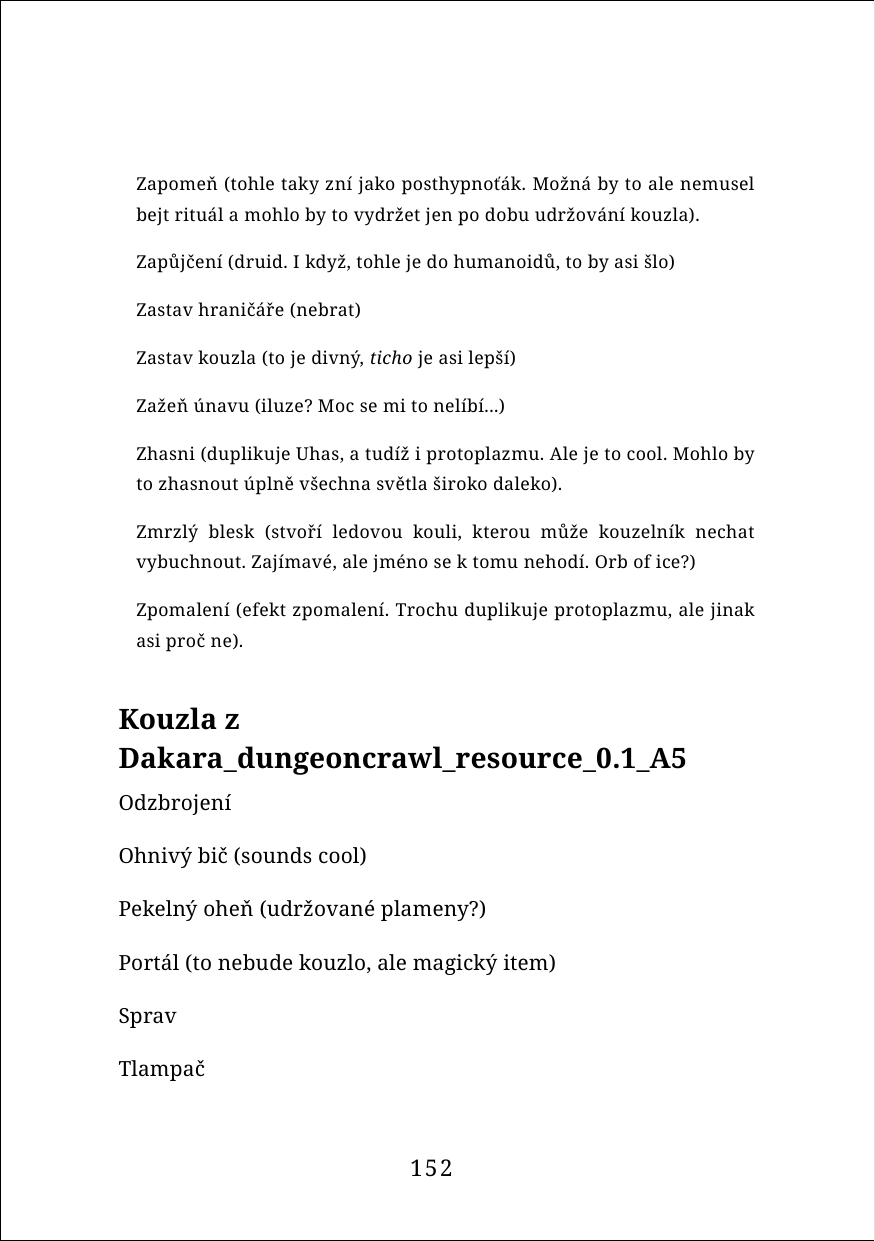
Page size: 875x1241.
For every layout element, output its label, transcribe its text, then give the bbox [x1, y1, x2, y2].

text Ohnivý bič (sounds cool) [118, 841, 756, 870]
text Zastav kouzla (to je divný, ticho je asi lepší) [136, 346, 756, 370]
text Zapůjčení (druid. I když, tohle je do humanoidů, to by asi šlo) [136, 250, 756, 274]
text Odzbrojení [118, 788, 756, 816]
text Zpomalení (efekt zpomalení. Trochu duplikuje protoplazmu, ale jinak asi proč ne). [136, 598, 756, 652]
text Zažeň únavu (iluze? Moc se mi to nelíbí...) [136, 394, 756, 418]
text Tlampač [118, 1054, 756, 1083]
text Zhasni (duplikuje Uhas, a tudíž i protoplazmu. Ale je to cool. Mohlo by to zhasnout úplně všechna světla široko daleko). [136, 442, 756, 496]
text Sprav [118, 1001, 756, 1029]
text Zmrzlý blesk (stvoří ledovou kouli, kterou může kouzelník nechat vybuchnout. Zajímavé, ale jméno se k tomu nehodí. Orb of ice?) [136, 520, 756, 574]
subtitle Kouzla z Dakara_dungeoncrawl_resource_0.1_A5 [118, 699, 756, 776]
text Zapomeň (tohle taky zní jako posthypnoťák. Možná by to ale nemusel bejt rituál a mohlo by to vydržet jen po dobu udržování kouzla). [136, 172, 756, 226]
text Pekelný oheň (udržované plameny?) [118, 894, 756, 923]
text Zastav hraničáře (nebrat) [136, 298, 756, 322]
text Portál (to nebude kouzlo, ale magický item) [118, 948, 756, 976]
